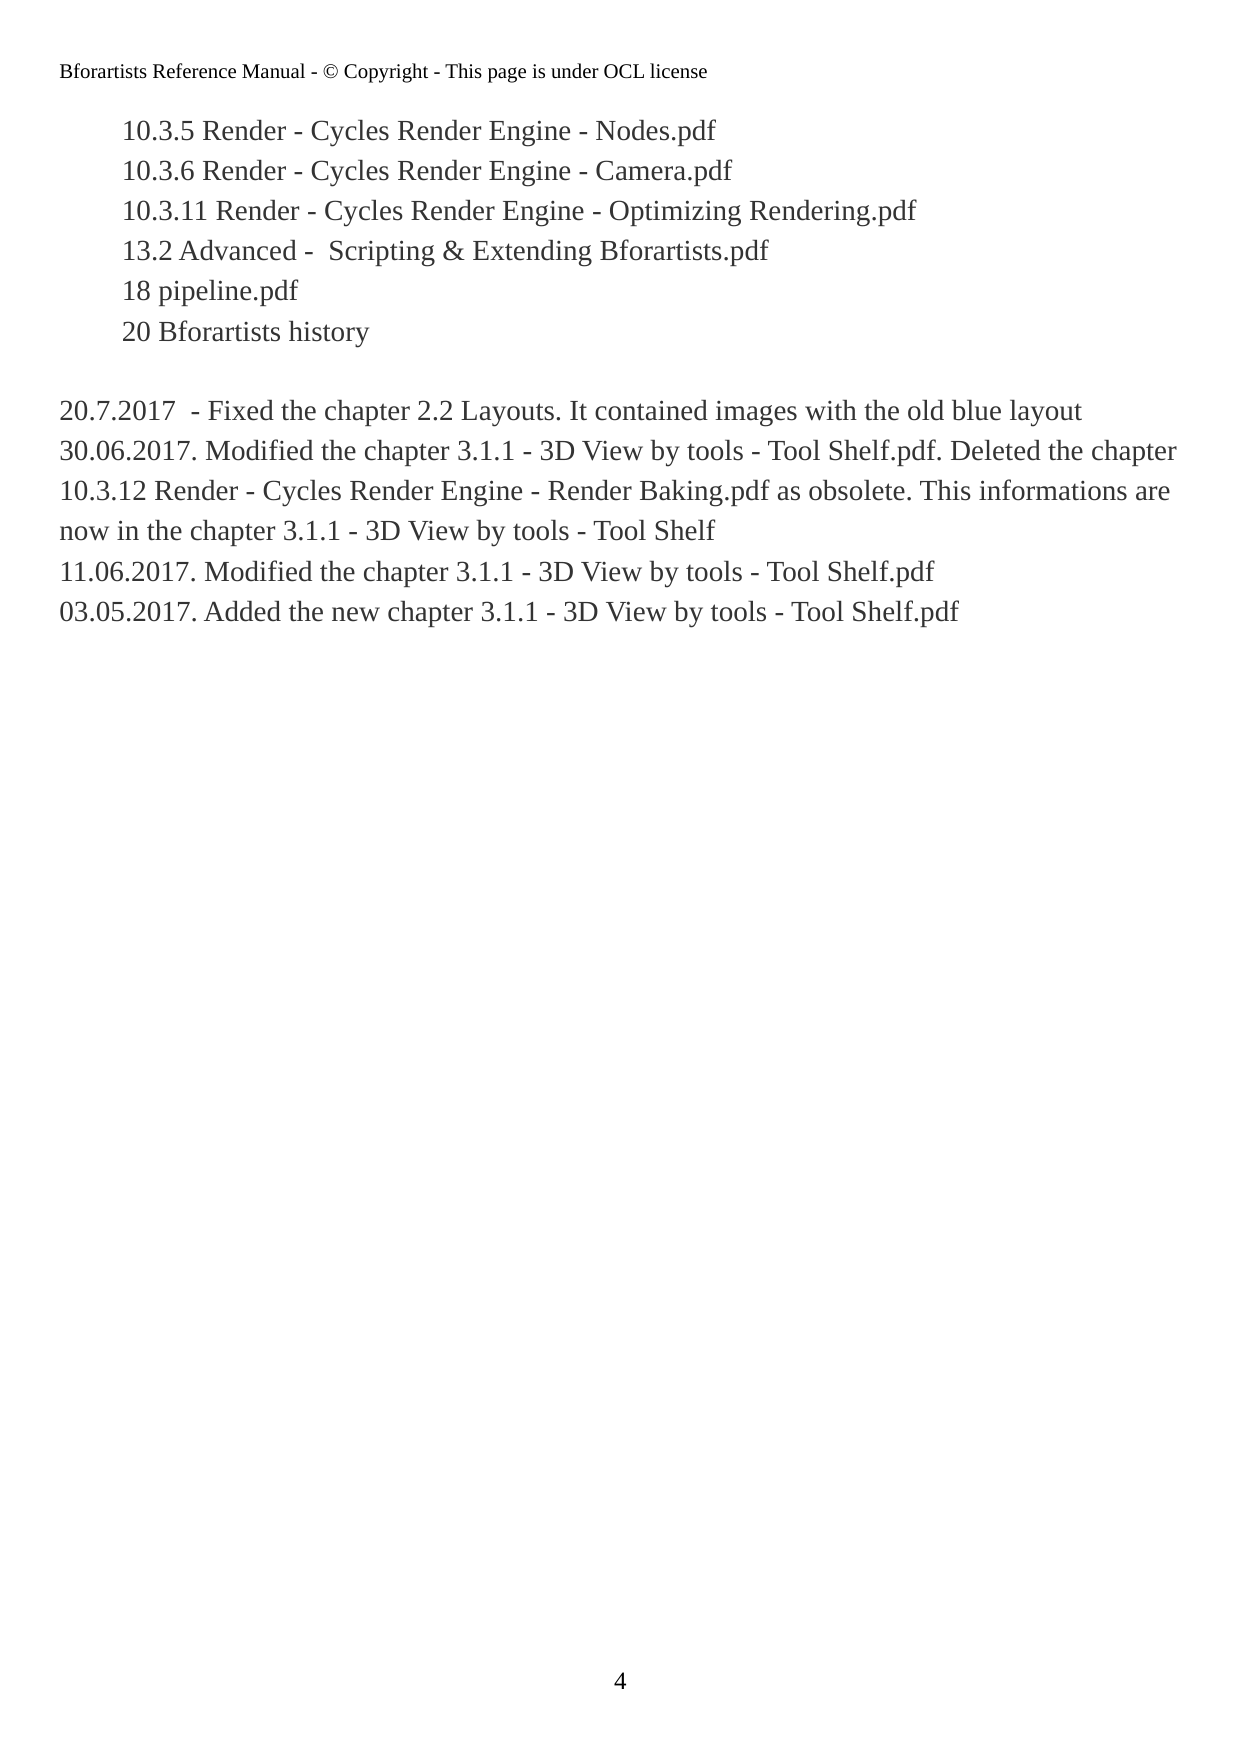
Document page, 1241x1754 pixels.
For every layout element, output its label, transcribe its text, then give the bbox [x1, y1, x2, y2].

text 20.7.2017 - Fixed the chapter 2.2 Layouts. It contained images with the old blue layout 30.06.2017. Modified the chapter 3.1.1 - 3D View by tools - Tool Shelf.pdf. Deleted the chapter 10.3.12 Render - Cycles Render Engine - Render Baking.pdf as obsolete. This informations are now in the chapter 3.1.1 - 3D View by tools - Tool Shelf 11.06.2017. Modified the chapter 3.1.1 - 3D View by tools - Tool Shelf.pdf 03.05.2017. Added the new chapter 3.1.1 - 3D View by tools - Tool Shelf.pdf [59, 393, 1181, 627]
text 10.3.5 Render - Cycles Render Engine - Nodes.pdf 10.3.6 Render - Cycles Render Engine - Camera.pdf 10.3.11 Render - Cycles Render Engine - Optimizing Rendering.pdf 13.2 Advanced - Scripting & Extending Bforartists.pdf 18 pipeline.pdf 20 Bforartists history [122, 113, 1181, 347]
